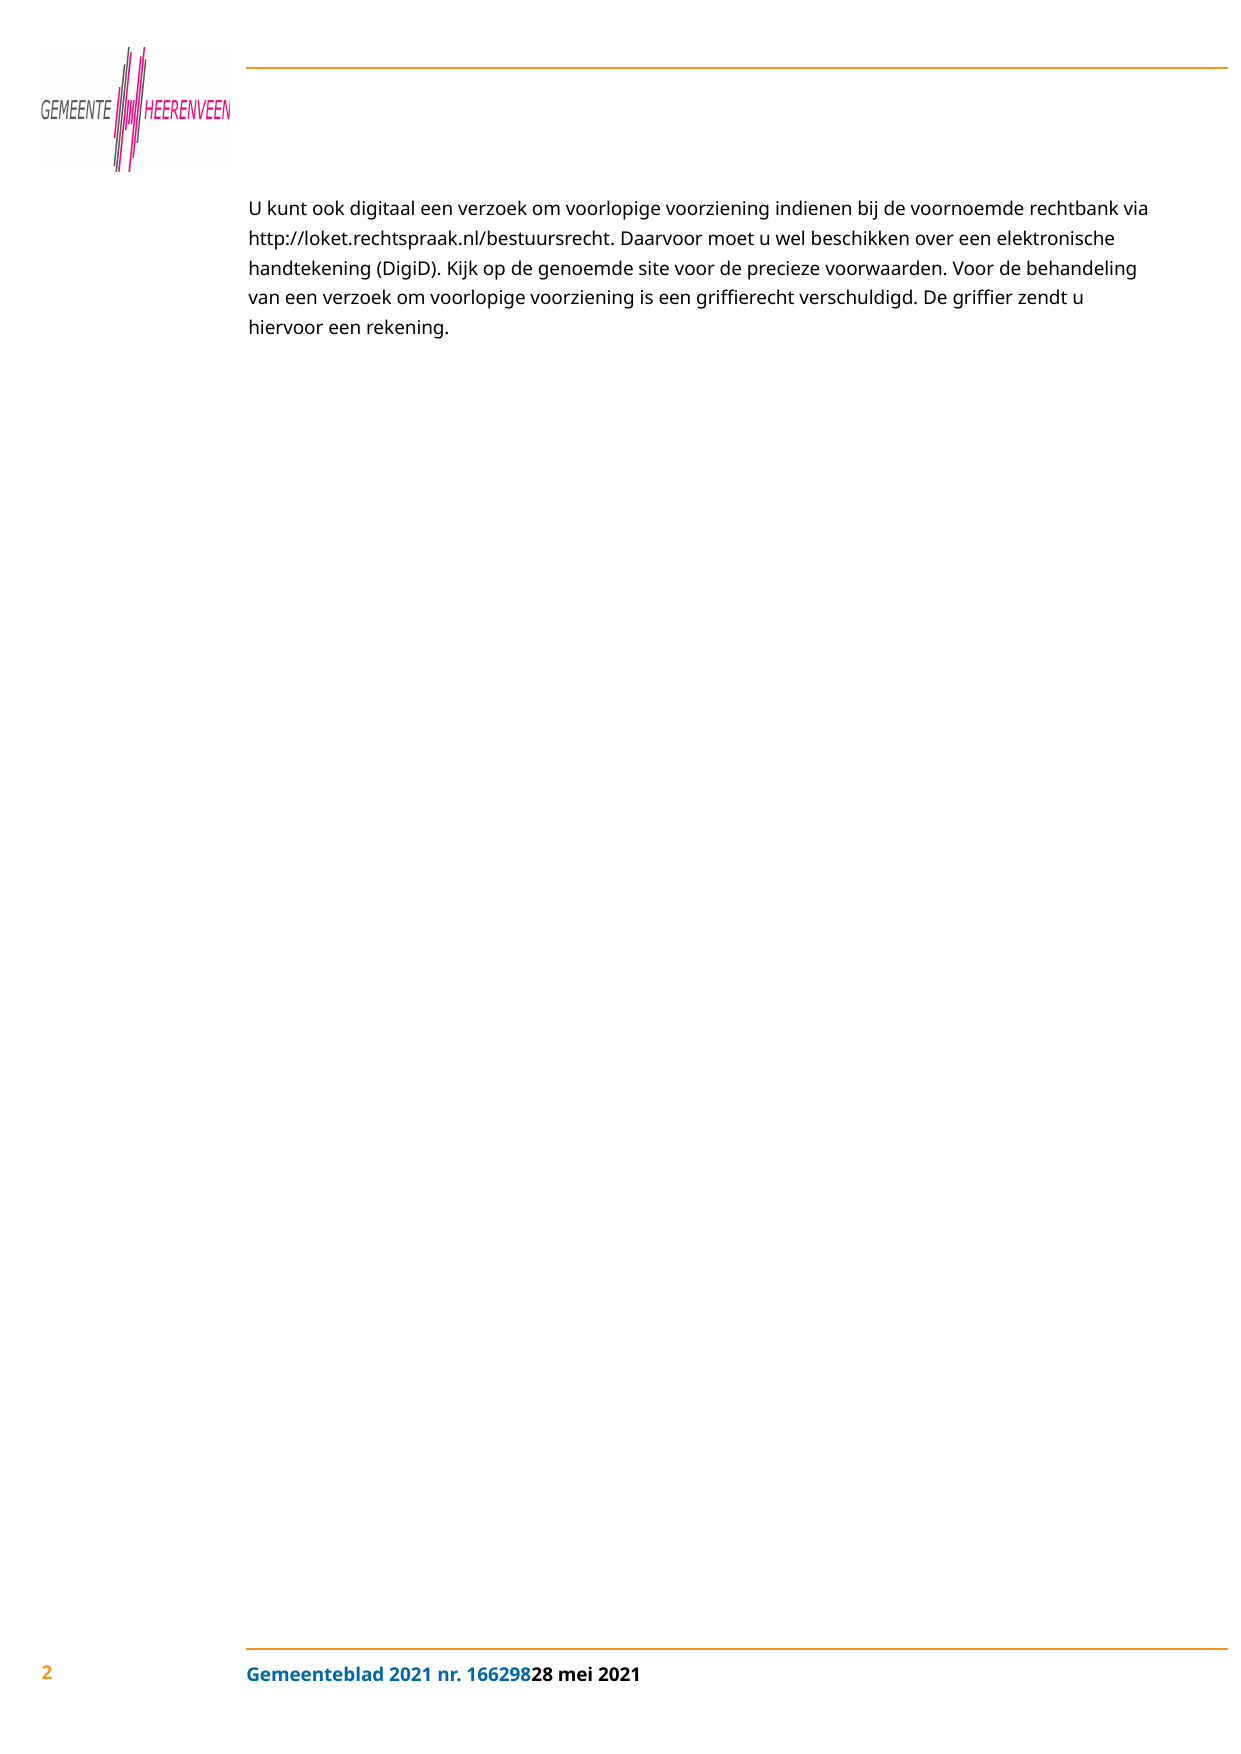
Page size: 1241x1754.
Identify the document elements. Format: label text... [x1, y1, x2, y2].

text U kunt ook digitaal een verzoek om voorlopige voorziening indienen bij de voornoemde rechtbank via http://loket.rechtspraak.nl/bestuursrecht. Daarvoor moet u wel beschikken over een elektronische handtekening (DigiD). Kijk op de genoemde site voor de precieze voorwaarden. Voor de behandeling van een verzoek om voorlopige voorziening is een griffierecht verschuldigd. De griffier zendt u hiervoor een rekening. [248, 196, 1152, 340]
picture [41, 47, 231, 172]
